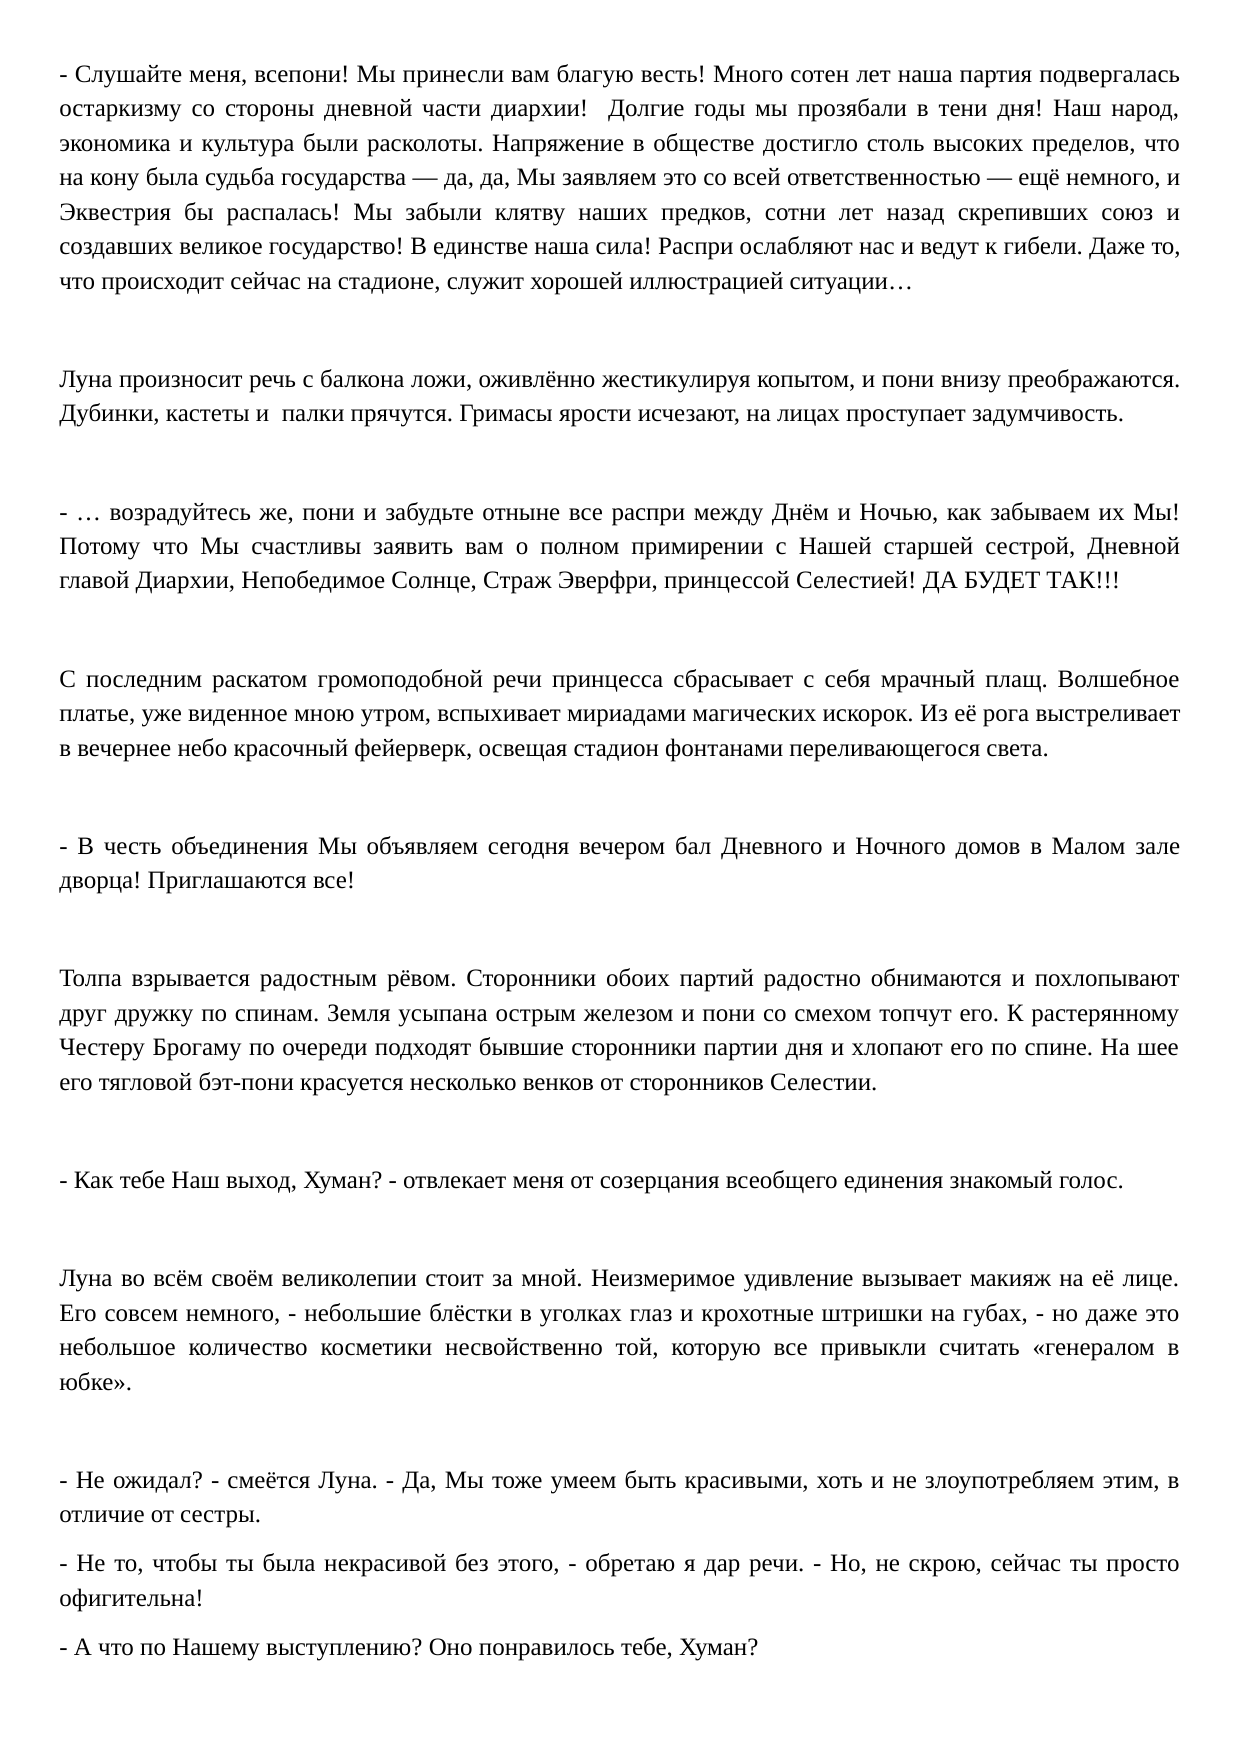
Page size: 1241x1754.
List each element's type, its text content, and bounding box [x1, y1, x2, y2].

text - А что по Нашему выступлению? Оно понравилось тебе, Хуман? [59, 1632, 1181, 1661]
text - … возрадуйтесь же, пони и забудьте отныне все распри между Днём и Ночью, как забываем их Мы! Потому что Мы счастливы заявить вам о полном примирении с Нашей старшей сестрой, Дневной главой Диархии, Непобедимое Солнце, Страж Эверфри, принцессой Селестией! ДА БУДЕТ ТАК!!! [59, 497, 1181, 594]
text - Не ожидал? - смеётся Луна. - Да, Мы тоже умеем быть красивыми, хоть и не злоупотребляем этим, в отличие от сестры. [59, 1465, 1181, 1528]
text С последним раскатом громоподобной речи принцесса сбрасывает с себя мрачный плащ. Волшебное платье, уже виденное мною утром, вспыхивает мириадами магических искорок. Из её рога выстреливает в вечернее небо красочный фейерверк, освещая стадион фонтанами переливающегося света. [59, 664, 1181, 761]
text Толпа взрывается радостным рёвом. Сторонники обоих партий радостно обнимаются и похлопывают друг дружку по спинам. Земля усыпана острым железом и пони со смехом топчут его. К растерянному Честеру Брогаму по очереди подходят бывшие сторонники партии дня и хлопают его по спине. На шее его тягловой бэт-пони красуется несколько венков от сторонников Селестии. [59, 963, 1181, 1096]
text Луна во всём своём великолепии стоит за мной. Неизмеримое удивление вызывает макияж на её лице. Его совсем немного, - небольшие блёстки в уголках глаз и крохотные штришки на губах, - но даже это небольшое количество косметики несвойственно той, которую все привыкли считать «генералом в юбке». [59, 1263, 1181, 1395]
text - Не то, чтобы ты была некрасивой без этого, - обретаю я дар речи. - Но, не скрою, сейчас ты просто офигительна! [59, 1548, 1181, 1611]
text Луна произносит речь с балкона ложи, оживлённо жестикулируя копытом, и пони внизу преображаются. Дубинки, кастеты и палки прячутся. Гримасы ярости исчезают, на лицах проступает задумчивость. [59, 364, 1181, 427]
text - Слушайте меня, всепони! Мы принесли вам благую весть! Много сотен лет наша партия подвергалась остаркизму со стороны дневной части диархии! Долгие годы мы прозябали в тени дня! Наш народ, экономика и культура были расколоты. Напряжение в обществе достигло столь высоких пределов, что на кону была судьба государства — да, да, Мы заявляем это со всей ответственностью — ещё немного, и Эквестрия бы распалась! Мы забыли клятву наших предков, сотни лет назад скрепивших союз и создавших великое государство! В единстве наша сила! Распри ослабляют нас и ведут к гибели. Даже то, что происходит сейчас на стадионе, служит хорошей иллюстрацией ситуации… [59, 59, 1181, 295]
text - В честь объединения Мы объявляем сегодня вечером бал Дневного и Ночного домов в Малом зале дворца! Приглашаются все! [59, 831, 1181, 894]
text - Как тебе Наш выход, Хуман? - отвлекает меня от созерцания всеобщего единения знакомый голос. [59, 1165, 1181, 1194]
